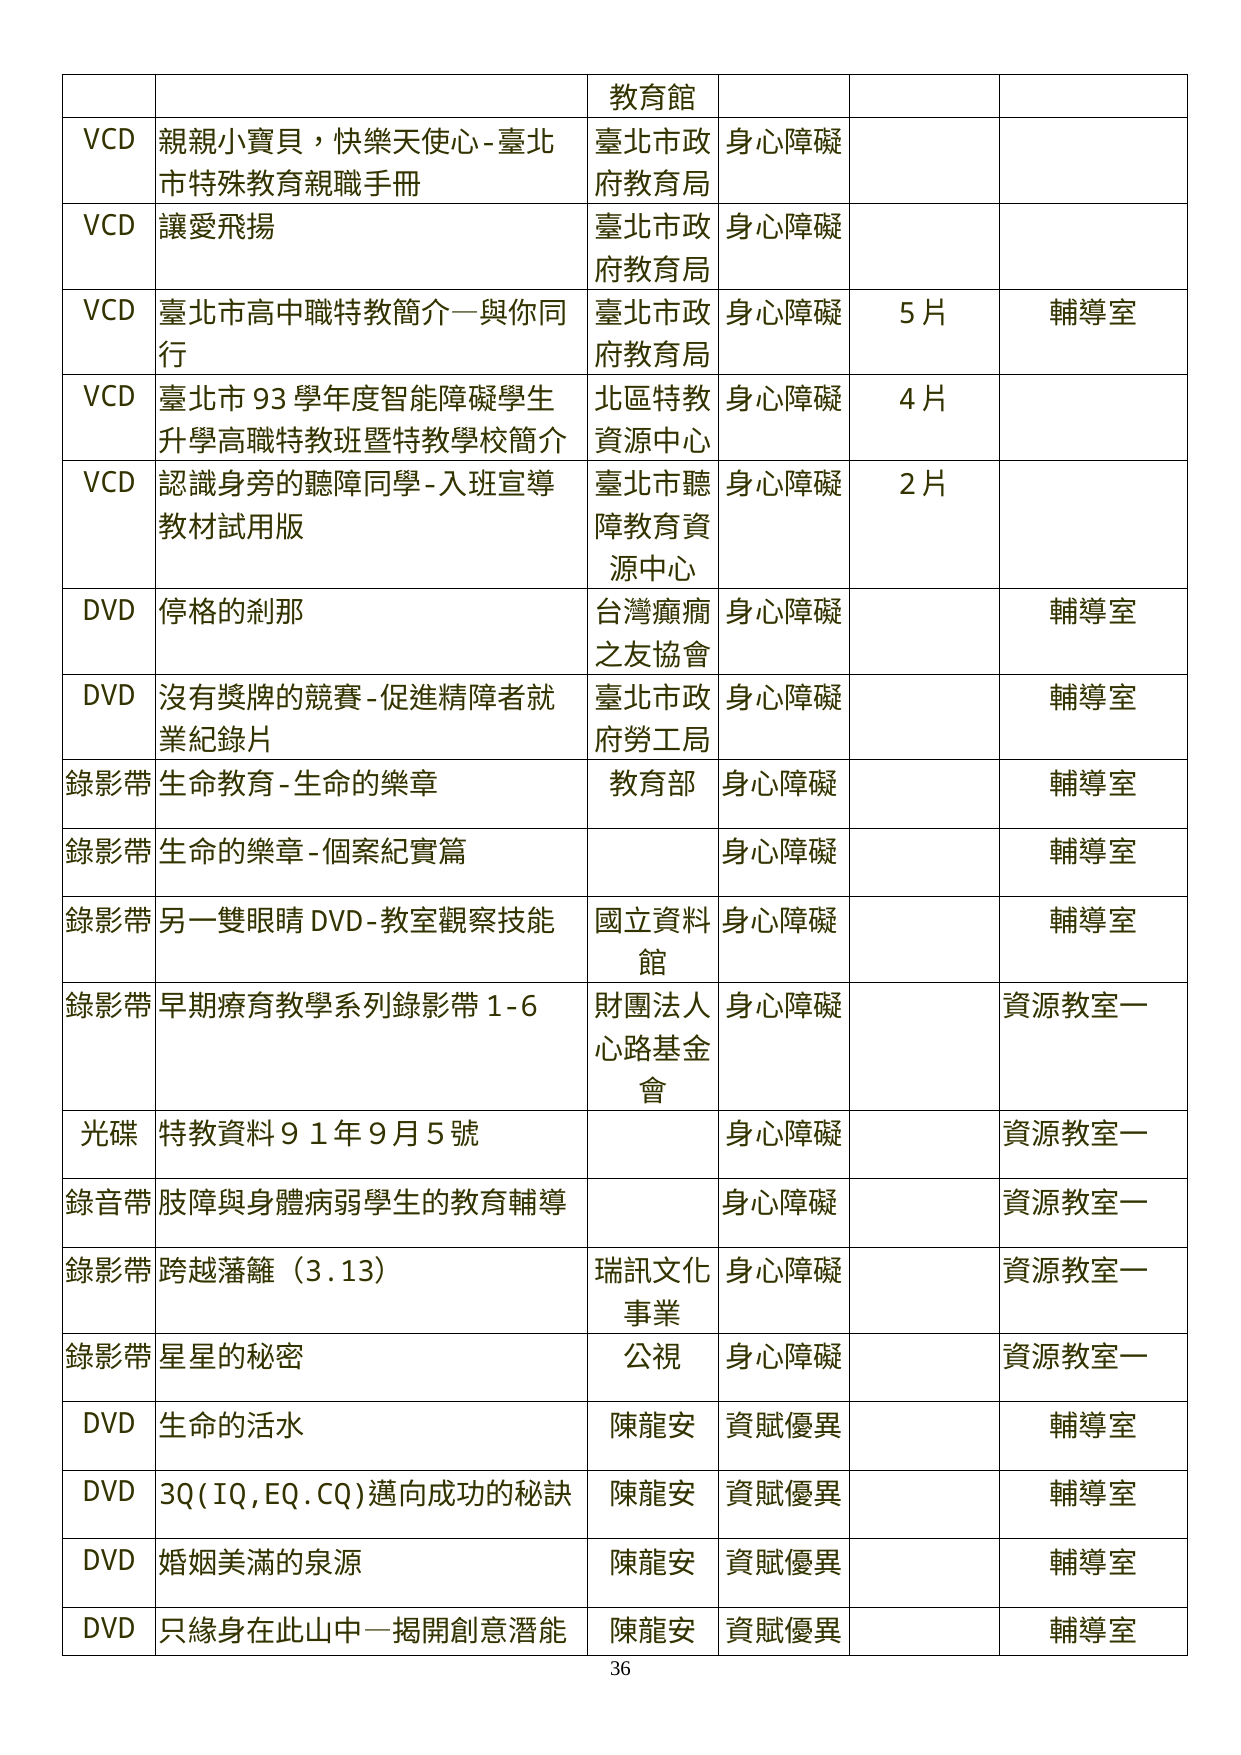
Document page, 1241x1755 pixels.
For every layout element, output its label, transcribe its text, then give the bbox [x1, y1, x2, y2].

table_cell 輔導室 [1000, 589, 1187, 673]
table_cell 資源教室一 [1000, 1248, 1187, 1332]
table_cell 陳龍安 [588, 1471, 718, 1538]
table_cell [588, 1179, 718, 1247]
table_cell 身心障礙 [719, 1334, 849, 1401]
table_cell 財團法人心路基金會 [588, 983, 718, 1110]
table_cell [850, 589, 999, 673]
table_cell 身心障礙 [719, 1179, 849, 1247]
table_cell 跨越藩籬（3.13） [156, 1248, 587, 1332]
table_cell DVD [63, 1539, 155, 1607]
table_cell 錄影帶 [63, 897, 155, 982]
table_cell [850, 760, 999, 828]
table_cell 瑞訊文化事業 [588, 1248, 718, 1332]
table_cell 只緣身在此山中—揭開創意潛能 [156, 1608, 587, 1655]
table_cell DVD [63, 1608, 155, 1655]
table_cell [850, 1539, 999, 1607]
table_cell VCD [63, 290, 155, 374]
table_cell [850, 1471, 999, 1538]
table_cell [1000, 461, 1187, 588]
table_cell 臺北市政府教育局 [588, 204, 718, 288]
table_cell 臺北市聽障教育資源中心 [588, 461, 718, 588]
table_cell [850, 1248, 999, 1332]
table_cell 星星的秘密 [156, 1334, 587, 1401]
table_cell 身心障礙 [719, 1111, 849, 1178]
table_cell [588, 829, 718, 896]
table_cell 身心障礙 [719, 1248, 849, 1332]
table_cell 2片 [850, 461, 999, 588]
table_cell [1000, 375, 1187, 460]
table_cell 國立資料館 [588, 897, 718, 982]
table_cell 錄影帶 [63, 983, 155, 1110]
table_cell 輔導室 [1000, 897, 1187, 982]
table_cell 輔導室 [1000, 829, 1187, 896]
table_cell 讓愛飛揚 [156, 204, 587, 288]
table_cell 光碟 [63, 1111, 155, 1178]
table_cell VCD [63, 204, 155, 288]
table_cell 身心障礙 [719, 204, 849, 288]
table_cell VCD [63, 461, 155, 588]
table_cell 肢障與身體病弱學生的教育輔導 [156, 1179, 587, 1247]
table_cell 資源教室一 [1000, 1334, 1187, 1401]
table_cell [850, 897, 999, 982]
table_cell [850, 118, 999, 203]
table_cell 輔導室 [1000, 1539, 1187, 1607]
table_cell 輔導室 [1000, 290, 1187, 374]
table_cell 婚姻美滿的泉源 [156, 1539, 587, 1607]
table_cell 身心障礙 [719, 461, 849, 588]
table_cell [850, 1111, 999, 1178]
table_cell 輔導室 [1000, 1608, 1187, 1655]
table_cell 錄影帶 [63, 829, 155, 896]
table_cell 資賦優異 [719, 1471, 849, 1538]
table_cell 生命的樂章-個案紀實篇 [156, 829, 587, 896]
table_cell [850, 675, 999, 759]
table_cell [850, 1402, 999, 1469]
table_cell [850, 829, 999, 896]
table_cell 輔導室 [1000, 675, 1187, 759]
table_cell [1000, 75, 1187, 117]
table_cell 臺北市高中職特教簡介—與你同行 [156, 290, 587, 374]
table_cell 資源教室一 [1000, 1111, 1187, 1178]
table_cell [1000, 118, 1187, 203]
table_cell 沒有獎牌的競賽-促進精障者就業紀錄片 [156, 675, 587, 759]
table_cell 身心障礙 [719, 675, 849, 759]
table_cell [850, 1179, 999, 1247]
table_cell 臺北市政府勞工局 [588, 675, 718, 759]
table_cell 教育部 [588, 760, 718, 828]
table_cell 早期療育教學系列錄影帶1-6 [156, 983, 587, 1110]
table_cell 台灣癲癇之友協會 [588, 589, 718, 673]
table_cell 身心障礙 [719, 829, 849, 896]
table_cell 輔導室 [1000, 760, 1187, 828]
table_cell [850, 983, 999, 1110]
table_cell 公視 [588, 1334, 718, 1401]
table_cell 資源教室一 [1000, 983, 1187, 1110]
table_cell 3Q(IQ,EQ.CQ)邁向成功的秘訣 [156, 1471, 587, 1538]
table_cell VCD [63, 118, 155, 203]
table_cell [1000, 204, 1187, 288]
table_cell 錄音帶 [63, 1179, 155, 1247]
table_cell DVD [63, 589, 155, 673]
table_cell 資源教室一 [1000, 1179, 1187, 1247]
table_cell 輔導室 [1000, 1471, 1187, 1538]
table_cell 認識身旁的聽障同學-入班宣導教材試用版 [156, 461, 587, 588]
table_cell [63, 75, 155, 117]
table_cell 臺北市政府教育局 [588, 290, 718, 374]
table_cell 陳龍安 [588, 1402, 718, 1469]
table_cell 錄影帶 [63, 760, 155, 828]
table_cell 錄影帶 [63, 1334, 155, 1401]
table_cell 身心障礙 [719, 118, 849, 203]
table_cell 資賦優異 [719, 1402, 849, 1469]
table_cell [850, 1334, 999, 1401]
table_cell 停格的剎那 [156, 589, 587, 673]
table_cell 身心障礙 [719, 897, 849, 982]
table_cell [588, 1111, 718, 1178]
table_cell 身心障礙 [719, 983, 849, 1110]
table_cell 北區特教資源中心 [588, 375, 718, 460]
table_cell 輔導室 [1000, 1402, 1187, 1469]
table_cell 陳龍安 [588, 1539, 718, 1607]
table_cell 身心障礙 [719, 375, 849, 460]
table_cell DVD [63, 1471, 155, 1538]
table_cell 身心障礙 [719, 589, 849, 673]
table_cell DVD [63, 1402, 155, 1469]
table_cell 資賦優異 [719, 1539, 849, 1607]
table_cell 臺北市93學年度智能障礙學生升學高職特教班暨特教學校簡介 [156, 375, 587, 460]
table_cell [850, 1608, 999, 1655]
table_cell 生命教育-生命的樂章 [156, 760, 587, 828]
table_cell [719, 75, 849, 117]
table_cell 錄影帶 [63, 1248, 155, 1332]
table_cell 親親小寶貝，快樂天使心-臺北市特殊教育親職手冊 [156, 118, 587, 203]
table_cell 4片 [850, 375, 999, 460]
table_cell 身心障礙 [719, 760, 849, 828]
table_cell 另一雙眼睛DVD-教室觀察技能 [156, 897, 587, 982]
table_cell [850, 75, 999, 117]
table_cell DVD [63, 675, 155, 759]
table_cell 教育館 [588, 75, 718, 117]
table_cell 身心障礙 [719, 290, 849, 374]
table_cell [850, 204, 999, 288]
table_cell 臺北市政府教育局 [588, 118, 718, 203]
table_cell VCD [63, 375, 155, 460]
table_cell 特教資料９１年９月５號 [156, 1111, 587, 1178]
table_cell [156, 75, 587, 117]
table_cell 生命的活水 [156, 1402, 587, 1469]
table_cell 資賦優異 [719, 1608, 849, 1655]
table_cell 陳龍安 [588, 1608, 718, 1655]
table_cell 5片 [850, 290, 999, 374]
